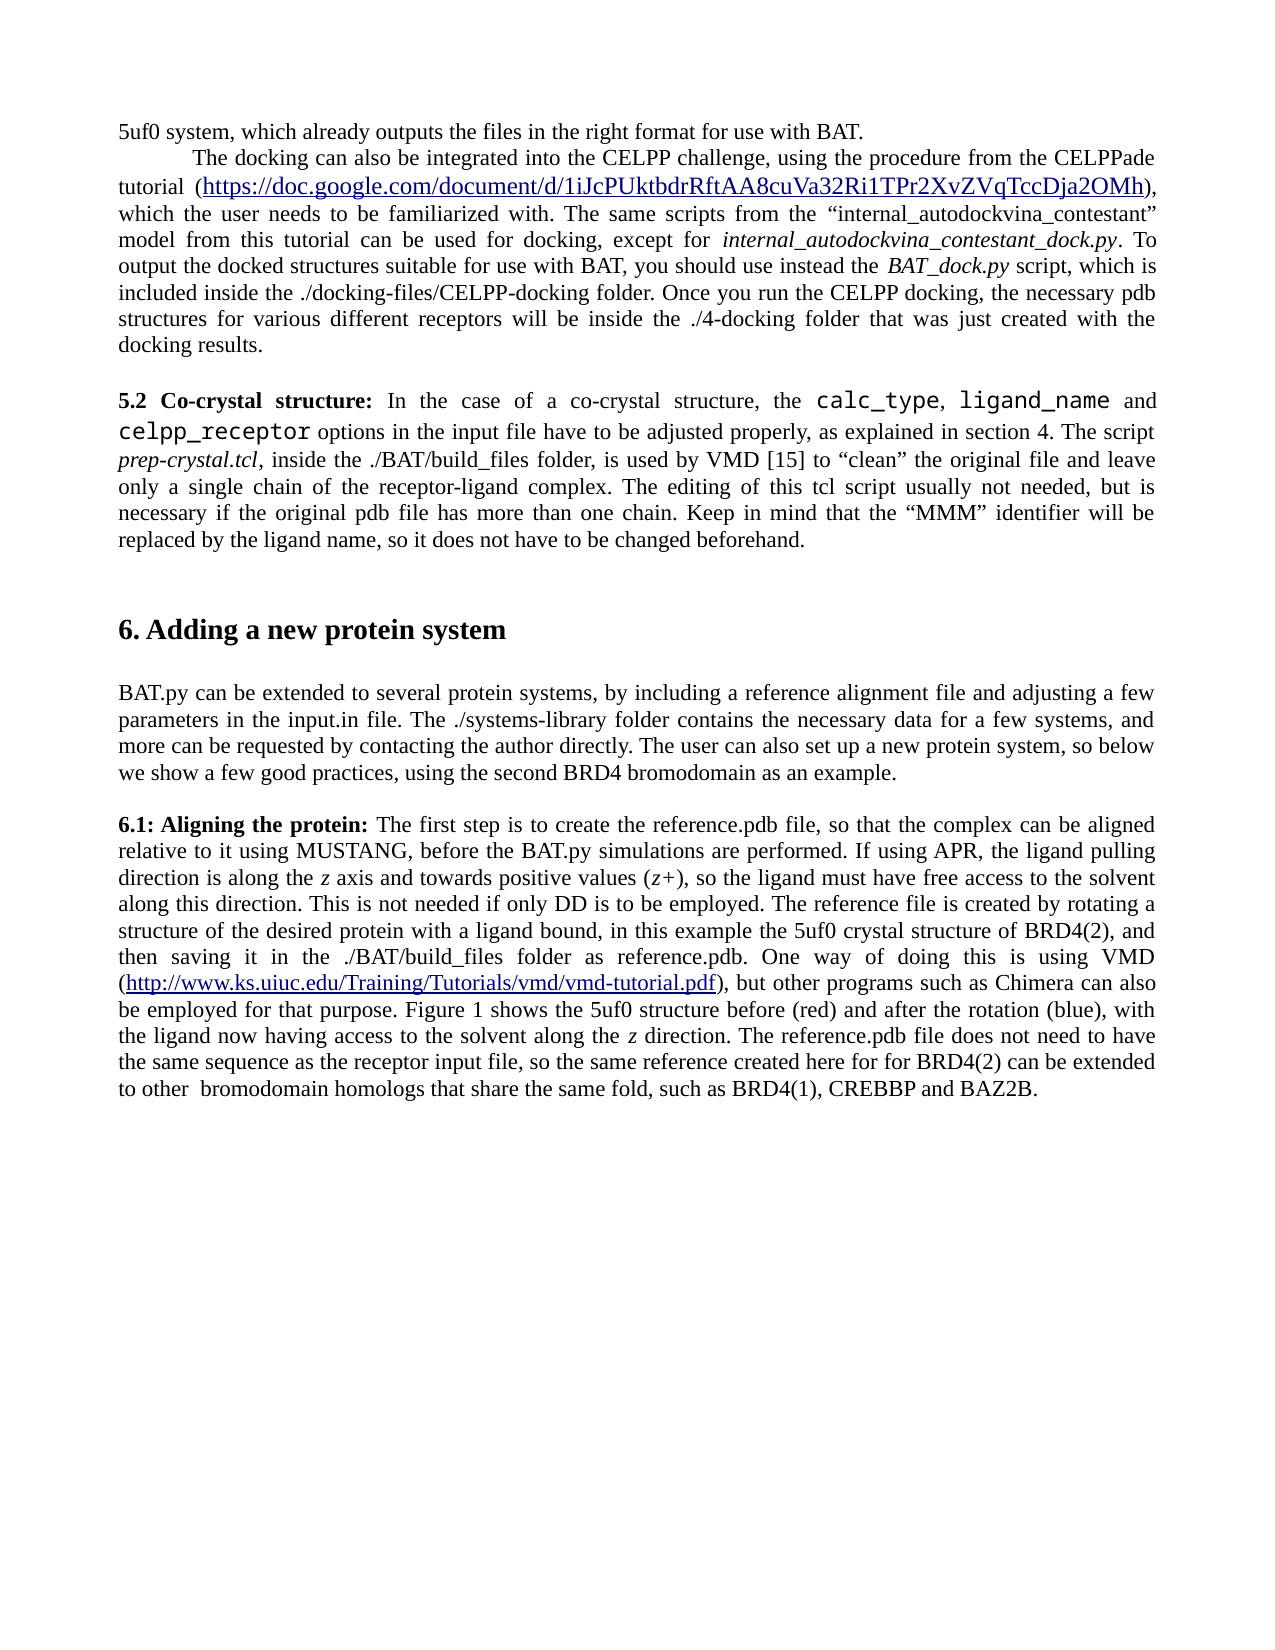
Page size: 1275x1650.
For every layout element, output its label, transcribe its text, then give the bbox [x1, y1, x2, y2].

text 5.2 Co-crystal structure: In the case of a co-crystal structure, the calc_type, ligand_name and celpp_receptor options in the input file have to be adjusted properly, as explained in section 4. The script prep-crystal.tcl, inside the ./BAT/build_files folder, is used by VMD [15] to “clean” the original file and leave only a single chain of the receptor-ligand complex. The editing of this tcl script usually not needed, but is necessary if the original pdb file has more than one chain. Keep in mind that the “MMM” identifier will be replaced by the ligand name, so it does not have to be changed beforehand. [118, 384, 1157, 552]
text 6. Adding a new protein system [118, 612, 1157, 645]
text BAT.py can be extended to several protein systems, by including a reference alignment file and adjusting a few parameters in the input.in file. The ./systems-library folder contains the necessary data for a few systems, and more can be requested by contacting the author directly. The user can also set up a new protein system, so below we show a few good practices, using the second BRD4 bromodomain as an example. [118, 679, 1157, 785]
text 5uf0 system, which already outputs the files in the right format for use with BAT. [118, 118, 1157, 144]
text 6.1: Aligning the protein: The first step is to create the reference.pdb file, so that the complex can be aligned relative to it using MUSTANG, before the BAT.py simulations are performed. If using APR, the ligand pulling direction is along the z axis and towards positive values (z+), so the ligand must have free access to the solvent along this direction. This is not needed if only DD is to be employed. The reference file is created by rotating a structure of the desired protein with a ligand bound, in this example the 5uf0 crystal structure of BRD4(2), and then saving it in the ./BAT/build_files folder as reference.pdb. One way of doing this is using VMD (http://www.ks.uiuc.edu/Training/Tutorials/vmd/vmd-tutorial.pdf), but other programs such as Chimera can also be employed for that purpose. Figure 1 shows the 5uf0 structure before (red) and after the rotation (blue), with the ligand now having access to the solvent along the z direction. The reference.pdb file does not need to have the same sequence as the receptor input file, so the same reference created here for for BRD4(2) can be extended to other bromodomain homologs that share the same fold, such as BRD4(1), CREBBP and BAZ2B. [118, 811, 1157, 1101]
text The docking can also be integrated into the CELPP challenge, using the procedure from the CELPPade tutorial (https://doc.google.com/document/d/1iJcPUktbdrRftAA8cuVa32Ri1TPr2XvZVqTccDja2OMh), which the user needs to be familiarized with. The same scripts from the “internal_autodockvina_contestant” model from this tutorial can be used for docking, except for internal_autodockvina_contestant_dock.py. To output the docked structures suitable for use with BAT, you should use instead the BAT_dock.py script, which is included inside the ./docking-files/CELPP-docking folder. Once you run the CELPP docking, the necessary pdb structures for various different receptors will be inside the ./4-docking folder that was just created with the docking results. [118, 144, 1157, 358]
